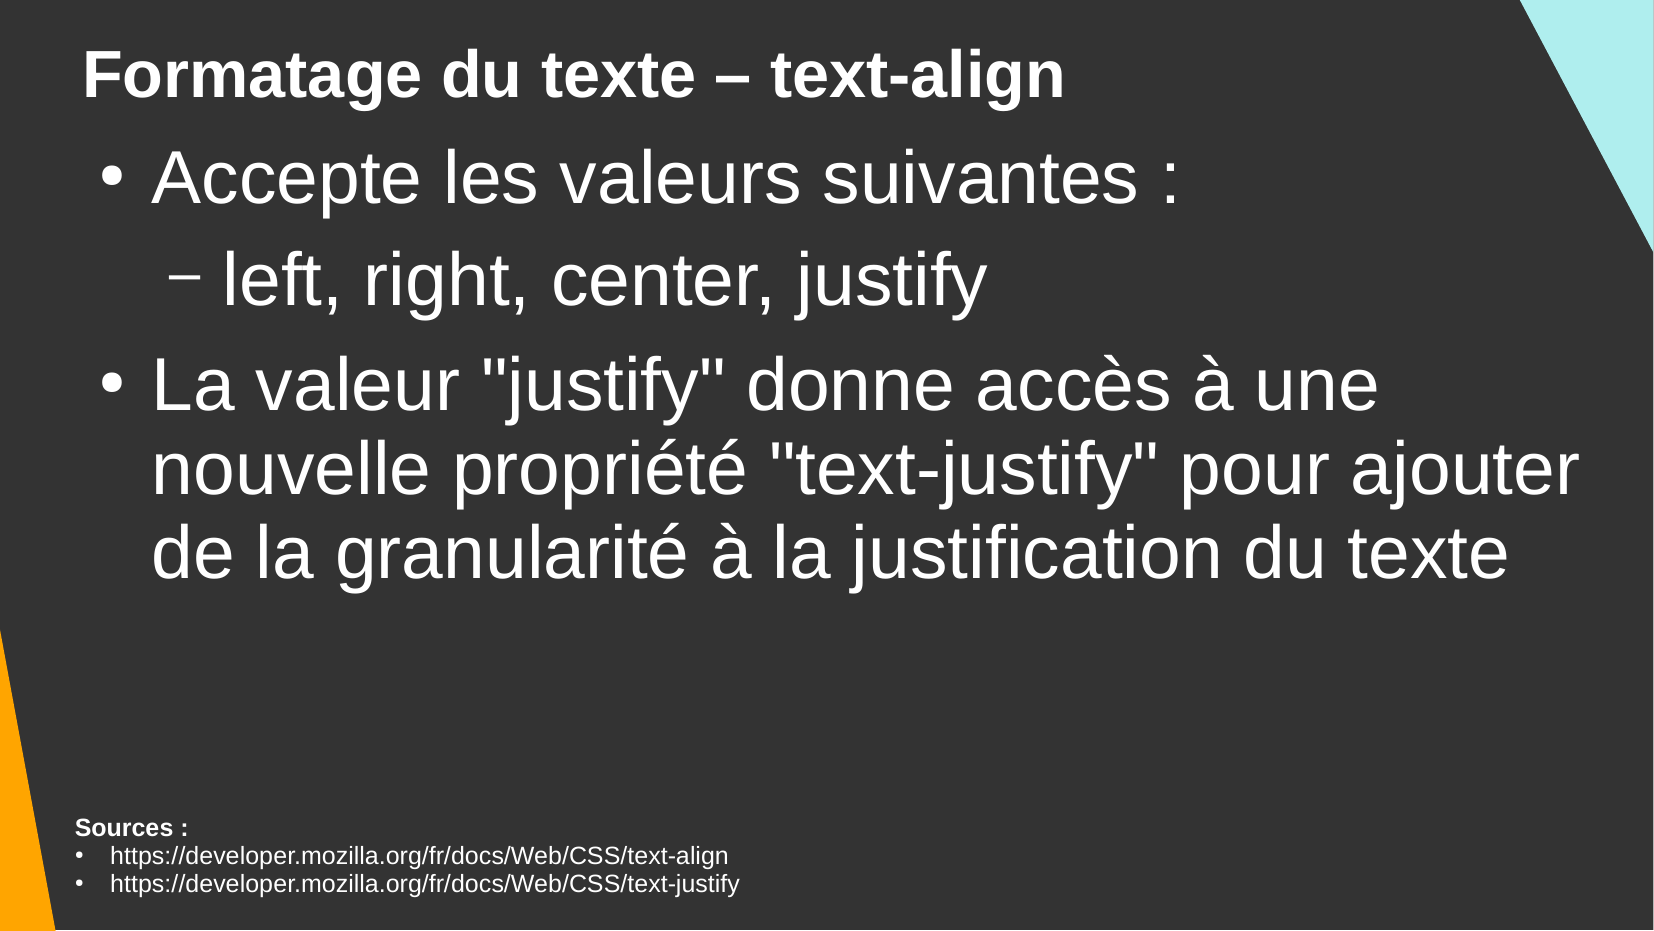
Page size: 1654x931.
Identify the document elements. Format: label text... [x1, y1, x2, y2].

list Accepte les valeurs suivantes : left, right, center, justify La valeur "justify" donne accès à une nouvelle propriété "text-justify" pour ajouter de la granularité à la justification du texte [80, 135, 1605, 721]
text_box Sources : https://developer.mozilla.org/fr/docs/Web/CSS/text-align https://developer.mozilla.org/fr/docs/Web/CSS/text-justify [60, 806, 1546, 931]
title Formatage du texte – text-align [82, 37, 1571, 114]
text_box [0, 629, 56, 931]
text_box [1519, 0, 1654, 254]
